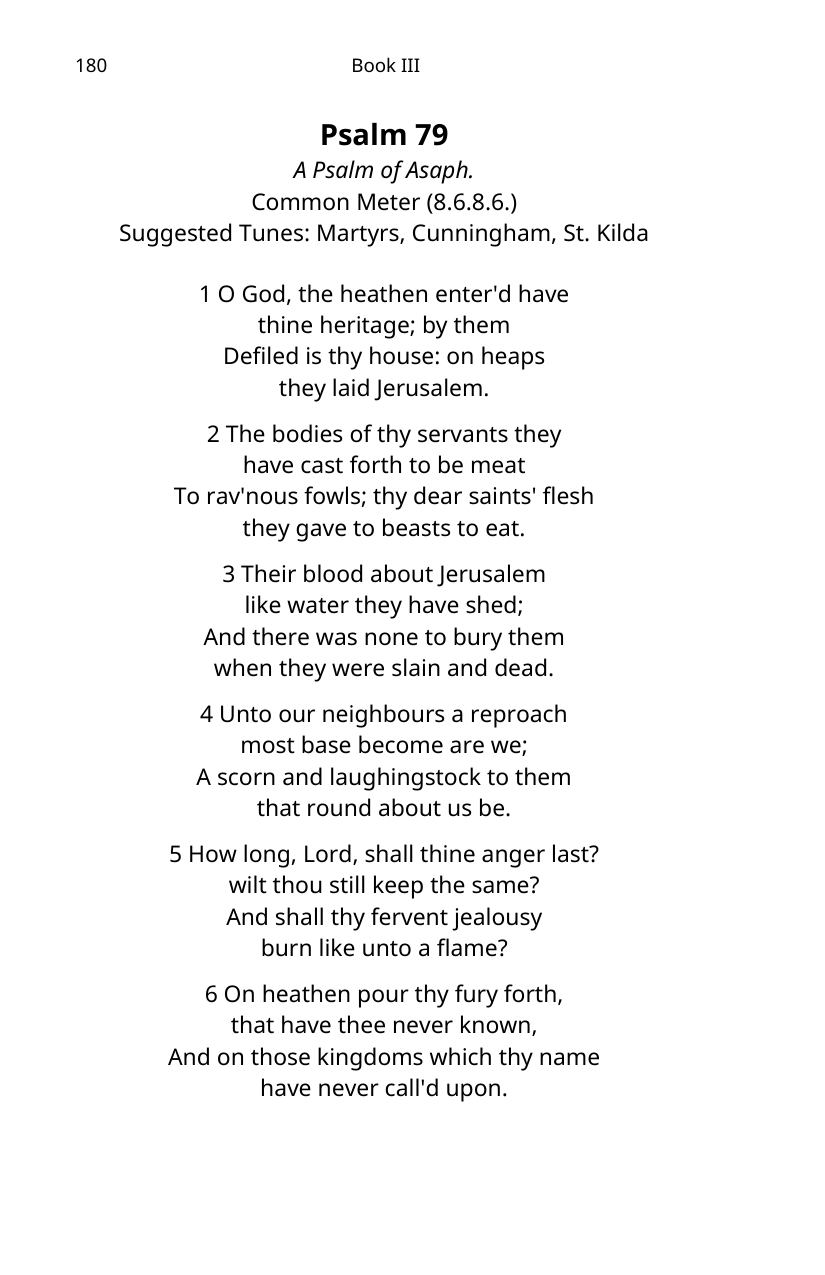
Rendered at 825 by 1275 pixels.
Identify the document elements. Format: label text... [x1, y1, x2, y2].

text Suggested Tunes: Martyrs, Cunningham, St. Kilda [75, 217, 693, 248]
text 6 On heathen pour thy fury forth, that have thee never known, And on those kingdoms which thy name have never call'd upon. [75, 978, 693, 1103]
text 2 The bodies of thy servants they have cast forth to be meat To rav'nous fowls; thy dear saints' flesh they gave to beasts to eat. [75, 418, 693, 543]
subtitle Psalm 79 [75, 112, 693, 154]
text 1 O God, the heathen enter'd have thine heritage; by them Defiled is thy house: on heaps they laid Jerusalem. [75, 278, 693, 403]
text 5 How long, Lord, shall thine anger last? wilt thou still keep the same? And shall thy fervent jealousy burn like unto a flame? [75, 838, 693, 963]
text 3 Their blood about Jerusalem like water they have shed; And there was none to bury them when they were slain and dead. [75, 558, 693, 683]
text A Psalm of Asaph. [75, 154, 693, 186]
text 4 Unto our neighbours a reproach most base become are we; A scorn and laughingstock to them that round about us be. [75, 698, 693, 823]
subtitle Common Meter (8.6.8.6.) [75, 186, 693, 217]
